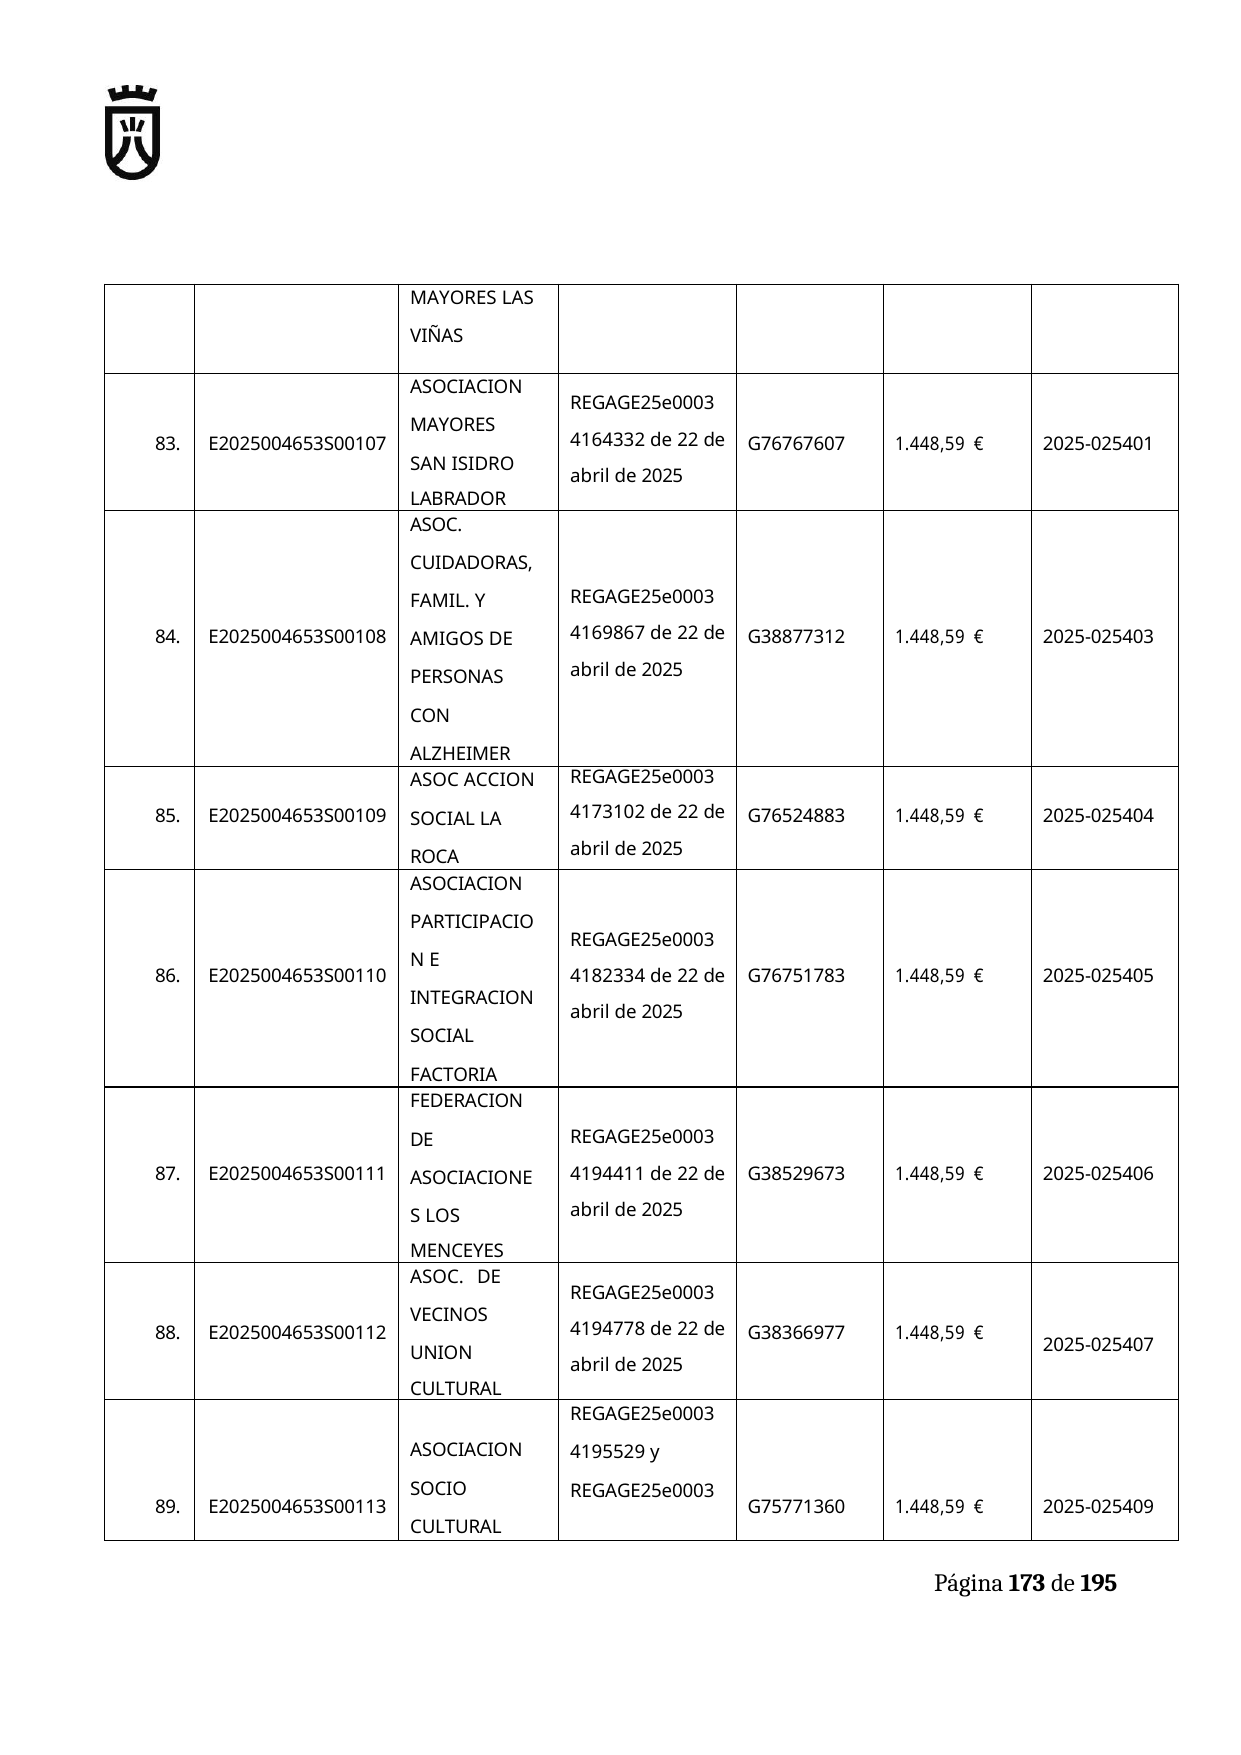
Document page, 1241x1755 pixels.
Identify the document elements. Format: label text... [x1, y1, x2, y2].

table_cell G38877312 [737, 511, 883, 766]
table_cell 2025-025403 [1032, 511, 1178, 766]
table_header [737, 285, 883, 372]
table_cell REGAGE25e0003 4194778 de 22 de abril de 2025 [559, 1263, 736, 1399]
table_cell ASOC ACCION SOCIAL LA ROCA [399, 767, 558, 869]
table_header [105, 285, 194, 372]
table_cell G38366977 [737, 1263, 883, 1399]
table_cell ASOC. CUIDADORAS, FAMIL. Y AMIGOS DE PERSONAS CON ALZHEIMER [399, 511, 558, 766]
table_cell ASOCIACION MAYORES SAN ISIDRO LABRADOR [399, 374, 558, 510]
table_cell FEDERACION DE ASOCIACIONE S LOS MENCEYES [399, 1088, 558, 1262]
table_cell 1.448,59 € [884, 1263, 1031, 1399]
table_cell ASOCIACION SOCIO CULTURAL [399, 1400, 558, 1540]
table_cell ASOC. DE VECINOS UNION CULTURAL [399, 1263, 558, 1399]
table_cell 85. [105, 767, 194, 869]
table_header [559, 285, 736, 372]
table_cell 1.448,59 € [884, 767, 1031, 869]
table_cell E2025004653S00109 [195, 767, 398, 869]
table_cell 2025-025406 [1032, 1088, 1178, 1262]
table_cell REGAGE25e0003 4164332 de 22 de abril de 2025 [559, 374, 736, 510]
table_cell 2025-025409 [1032, 1400, 1178, 1540]
table_cell E2025004653S00112 [195, 1263, 398, 1399]
table_cell 89. [105, 1400, 194, 1540]
table_cell 87. [105, 1088, 194, 1262]
table_cell 84. [105, 511, 194, 766]
table_cell REGAGE25e0003 4169867 de 22 de abril de 2025 [559, 511, 736, 766]
table_header [1032, 285, 1178, 372]
table_cell 83. [105, 374, 194, 510]
table_header [195, 285, 398, 372]
table_cell E2025004653S00111 [195, 1088, 398, 1262]
table_cell G76524883 [737, 767, 883, 869]
table_cell E2025004653S00107 [195, 374, 398, 510]
table_cell G75771360 [737, 1400, 883, 1540]
table_cell ASOCIACION PARTICIPACIO N E INTEGRACION SOCIAL FACTORIA [399, 870, 558, 1086]
table_cell REGAGE25e0003 4195529 y REGAGE25e0003 [559, 1400, 736, 1540]
table_cell 2025-025405 [1032, 870, 1178, 1086]
table_cell 88. [105, 1263, 194, 1399]
table_cell REGAGE25e0003 4173102 de 22 de abril de 2025 [559, 767, 736, 869]
table_cell REGAGE25e0003 4194411 de 22 de abril de 2025 [559, 1088, 736, 1262]
table_cell 1.448,59 € [884, 1088, 1031, 1262]
table_cell G38529673 [737, 1088, 883, 1262]
table_cell 1.448,59 € [884, 1400, 1031, 1540]
table_cell 1.448,59 € [884, 511, 1031, 766]
table_cell REGAGE25e0003 4182334 de 22 de abril de 2025 [559, 870, 736, 1086]
table_cell 1.448,59 € [884, 870, 1031, 1086]
table_cell G76767607 [737, 374, 883, 510]
table_cell 1.448,59 € [884, 374, 1031, 510]
table_cell E2025004653S00113 [195, 1400, 398, 1540]
table_cell 2025-025401 [1032, 374, 1178, 510]
table_cell G76751783 [737, 870, 883, 1086]
table_cell E2025004653S00108 [195, 511, 398, 766]
table_cell 86. [105, 870, 194, 1086]
table_header [884, 285, 1031, 372]
table_header MAYORES LAS VIÑAS [399, 285, 558, 372]
table_cell 2025-025407 [1032, 1263, 1178, 1399]
table_cell E2025004653S00110 [195, 870, 398, 1086]
table_cell 2025-025404 [1032, 767, 1178, 869]
